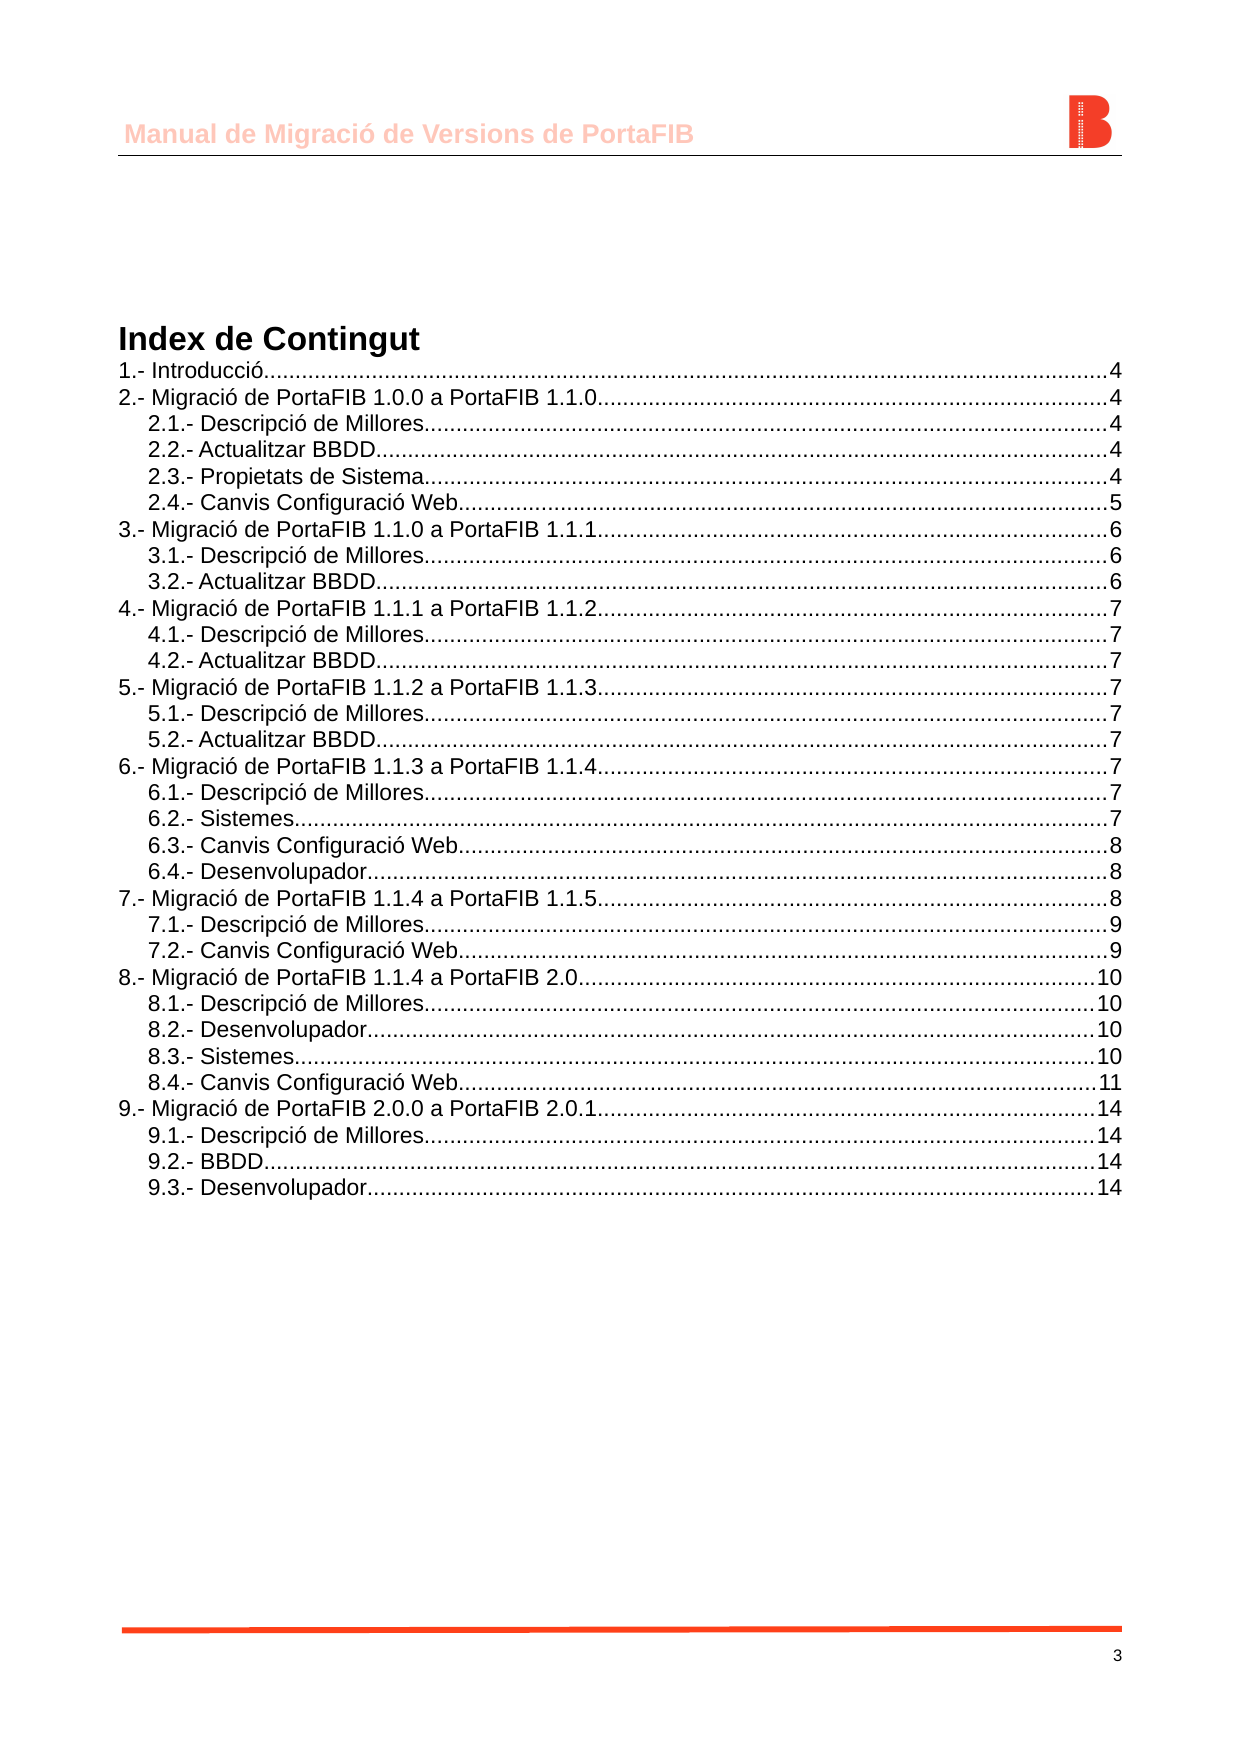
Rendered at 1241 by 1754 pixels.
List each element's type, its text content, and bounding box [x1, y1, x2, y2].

text 5.- Migració de PortaFIB 1.1.2 a PortaFIB 1.1.3 7 [118, 674, 1122, 700]
text 7.2.- Canvis Configuració Web 9 [148, 937, 1122, 963]
text 6.1.- Descripció de Millores 7 [148, 779, 1122, 805]
text 2.2.- Actualitzar BBDD 4 [148, 436, 1122, 463]
text 8.- Migració de PortaFIB 1.1.4 a PortaFIB 2.0 10 [118, 963, 1122, 990]
text 2.4.- Canvis Configuració Web 5 [148, 489, 1122, 516]
text 3.1.- Descripció de Millores 6 [148, 542, 1122, 568]
text 2.- Migració de PortaFIB 1.0.0 a PortaFIB 1.1.0 4 [118, 384, 1122, 410]
text 2.1.- Descripció de Millores 4 [148, 410, 1122, 436]
text 4.- Migració de PortaFIB 1.1.1 a PortaFIB 1.1.2 7 [118, 594, 1122, 621]
text 8.4.- Canvis Configuració Web 11 [148, 1069, 1122, 1095]
text 8.3.- Sistemes 10 [148, 1043, 1122, 1069]
text 6.4.- Desenvolupador 8 [148, 858, 1122, 884]
text 9.1.- Descripció de Millores 14 [148, 1122, 1122, 1148]
text 9.3.- Desenvolupador 14 [148, 1174, 1122, 1201]
picture [1063, 94, 1117, 150]
text 9.2.- BBDD 14 [148, 1148, 1122, 1174]
text 5.2.- Actualitzar BBDD 7 [148, 726, 1122, 753]
text 7.- Migració de PortaFIB 1.1.4 a PortaFIB 1.1.5 8 [118, 884, 1122, 911]
text 3.2.- Actualitzar BBDD 6 [148, 568, 1122, 594]
text 6.- Migració de PortaFIB 1.1.3 a PortaFIB 1.1.4 7 [118, 753, 1122, 779]
text 1.- Introducció 4 [118, 357, 1122, 384]
text 4.1.- Descripció de Millores 7 [148, 621, 1122, 647]
text 4.2.- Actualitzar BBDD 7 [148, 647, 1122, 674]
text 8.1.- Descripció de Millores 10 [148, 990, 1122, 1016]
subtitle Index de Contingut [118, 319, 1122, 357]
text 6.2.- Sistemes 7 [148, 805, 1122, 832]
text 7.1.- Descripció de Millores 9 [148, 911, 1122, 937]
text 9.- Migració de PortaFIB 2.0.0 a PortaFIB 2.0.1 14 [118, 1095, 1122, 1122]
text 6.3.- Canvis Configuració Web 8 [148, 832, 1122, 858]
text 3.- Migració de PortaFIB 1.1.0 a PortaFIB 1.1.1 6 [118, 516, 1122, 542]
text 2.3.- Propietats de Sistema 4 [148, 463, 1122, 489]
text 8.2.- Desenvolupador 10 [148, 1016, 1122, 1043]
text 5.1.- Descripció de Millores 7 [148, 700, 1122, 726]
